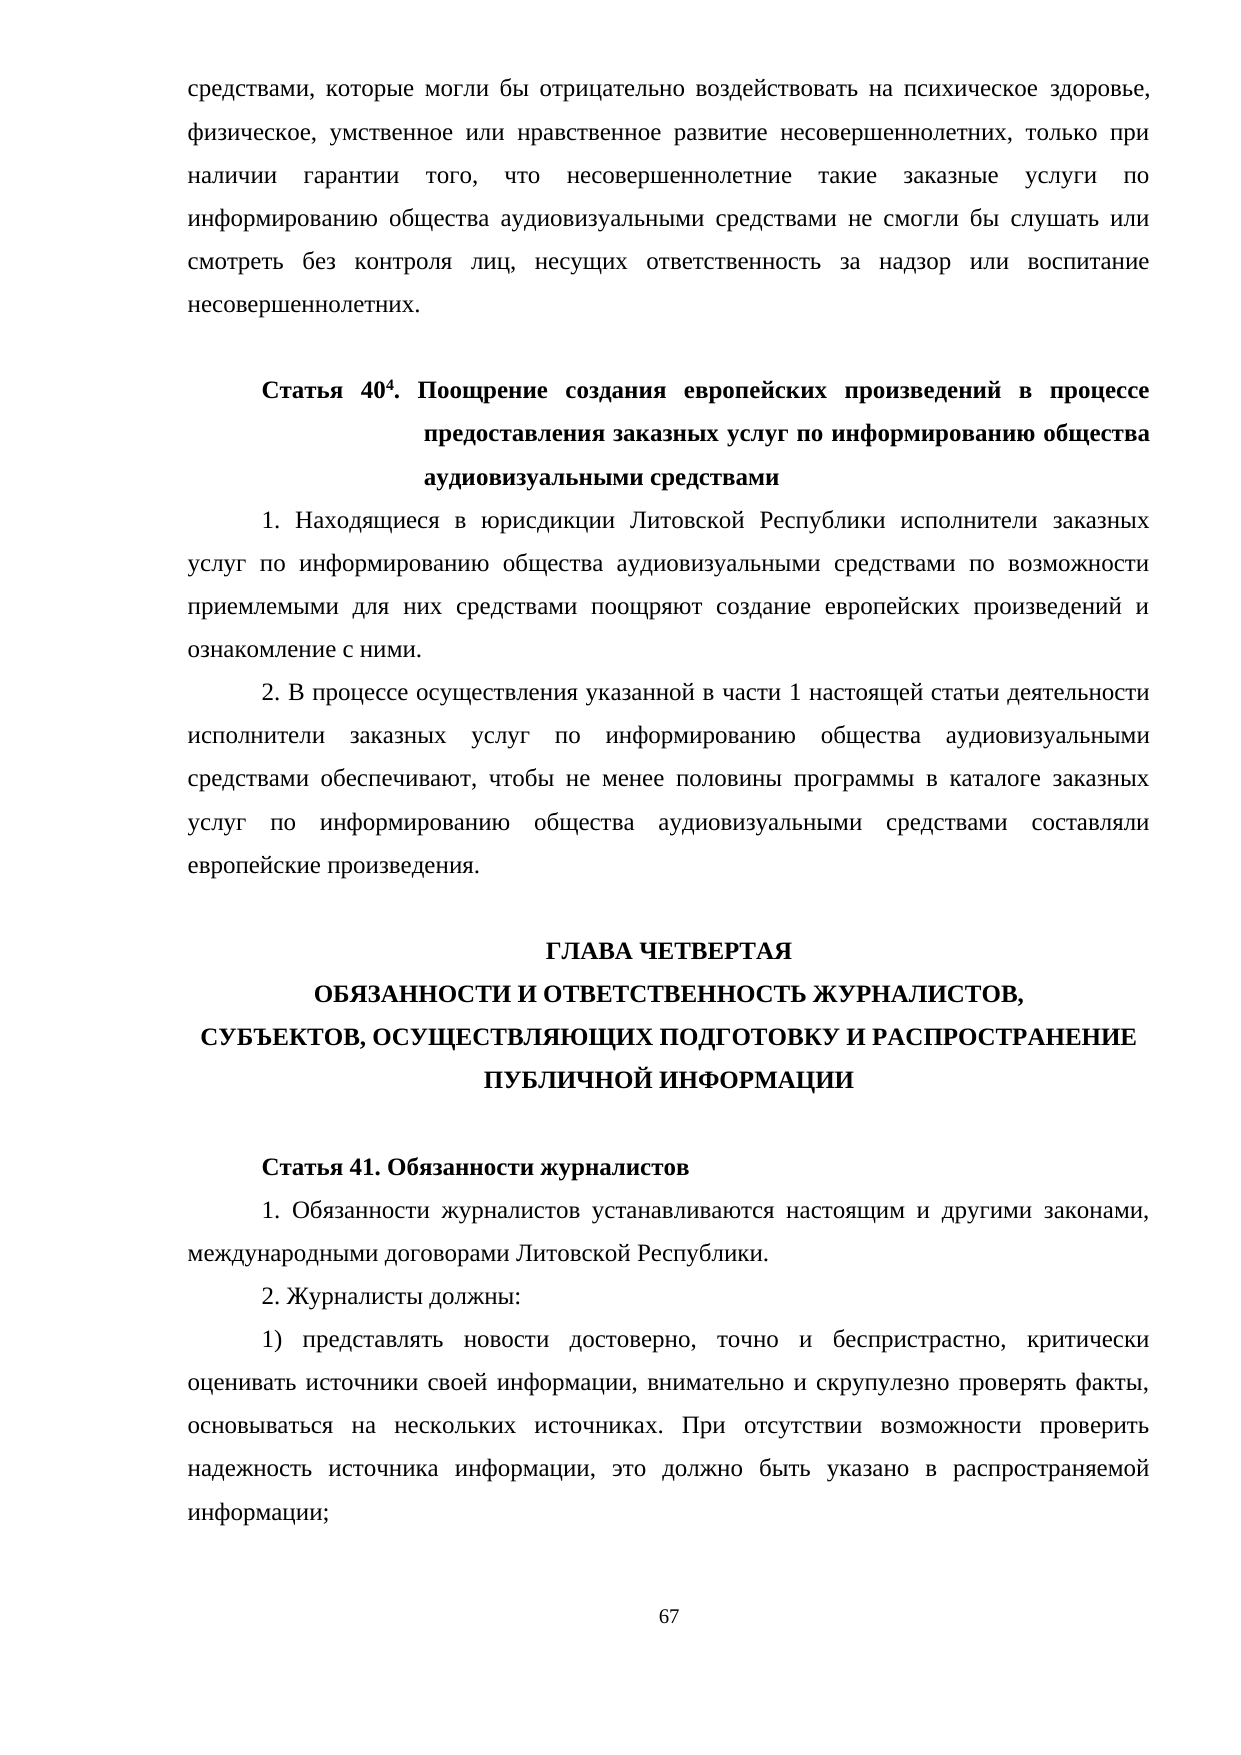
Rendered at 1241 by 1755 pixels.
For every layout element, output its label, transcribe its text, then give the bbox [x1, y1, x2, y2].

text Статья 41. Обязанности журналистов [187, 1152, 1150, 1180]
text ГЛАВА ЧЕТВЕРТАЯ [187, 936, 1150, 965]
text СУБЪЕКТОВ, ОСУЩЕСТВЛЯЮЩИХ ПОДГОТОВКУ И РАСПРОСТРАНЕНИЕ ПУБЛИЧНОЙ ИНФОРМАЦИИ [187, 1022, 1150, 1094]
text 2. В процессе осуществления указанной в части 1 настоящей статьи деятельности исполнители заказных услуг по информированию общества аудиовизуальными средствами обеспечивают, чтобы не менее половины программы в каталоге заказных услуг по информированию общества аудиовизуальными средствами составляли европейские произведения. [187, 677, 1150, 878]
text средствами, которые могли бы отрицательно воздействовать на психическое здоровье, физическое, умственное или нравственное развитие несовершеннолетних, только при наличии гарантии того, что несовершеннолетние такие заказные услуги по информированию общества аудиовизуальными средствами не смогли бы слушать или смотреть без контроля лиц, несущих ответственность за надзор или воспитание несовершеннолетних. [187, 73, 1150, 318]
text 1. Находящиеся в юрисдикции Литовской Республики исполнители заказных услуг по информированию общества аудиовизуальными средствами по возможности приемлемыми для них средствами поощряют создание европейских произведений и ознакомление с ними. [187, 505, 1150, 663]
text 2. Журналисты должны: [187, 1281, 1150, 1310]
text 1) представлять новости достоверно, точно и беспристрастно, критически оценивать источники своей информации, внимательно и скрупулезно проверять факты, основываться на нескольких источниках. При отсутствии возможности проверить надежность источника информации, это должно быть указано в распространяемой информации; [187, 1324, 1150, 1525]
text Статья 404. Поощрение создания европейских произведений в процессе предоставления заказных услуг по информированию общества аудиовизуальными средствами [261, 375, 1150, 490]
text 1. Обязанности журналистов устанавливаются настоящим и другими законами, международными договорами Литовской Республики. [187, 1195, 1150, 1267]
text ОБЯЗАННОСТИ И ОТВЕТСТВЕННОСТЬ ЖУРНАЛИСТОВ, [187, 979, 1150, 1008]
